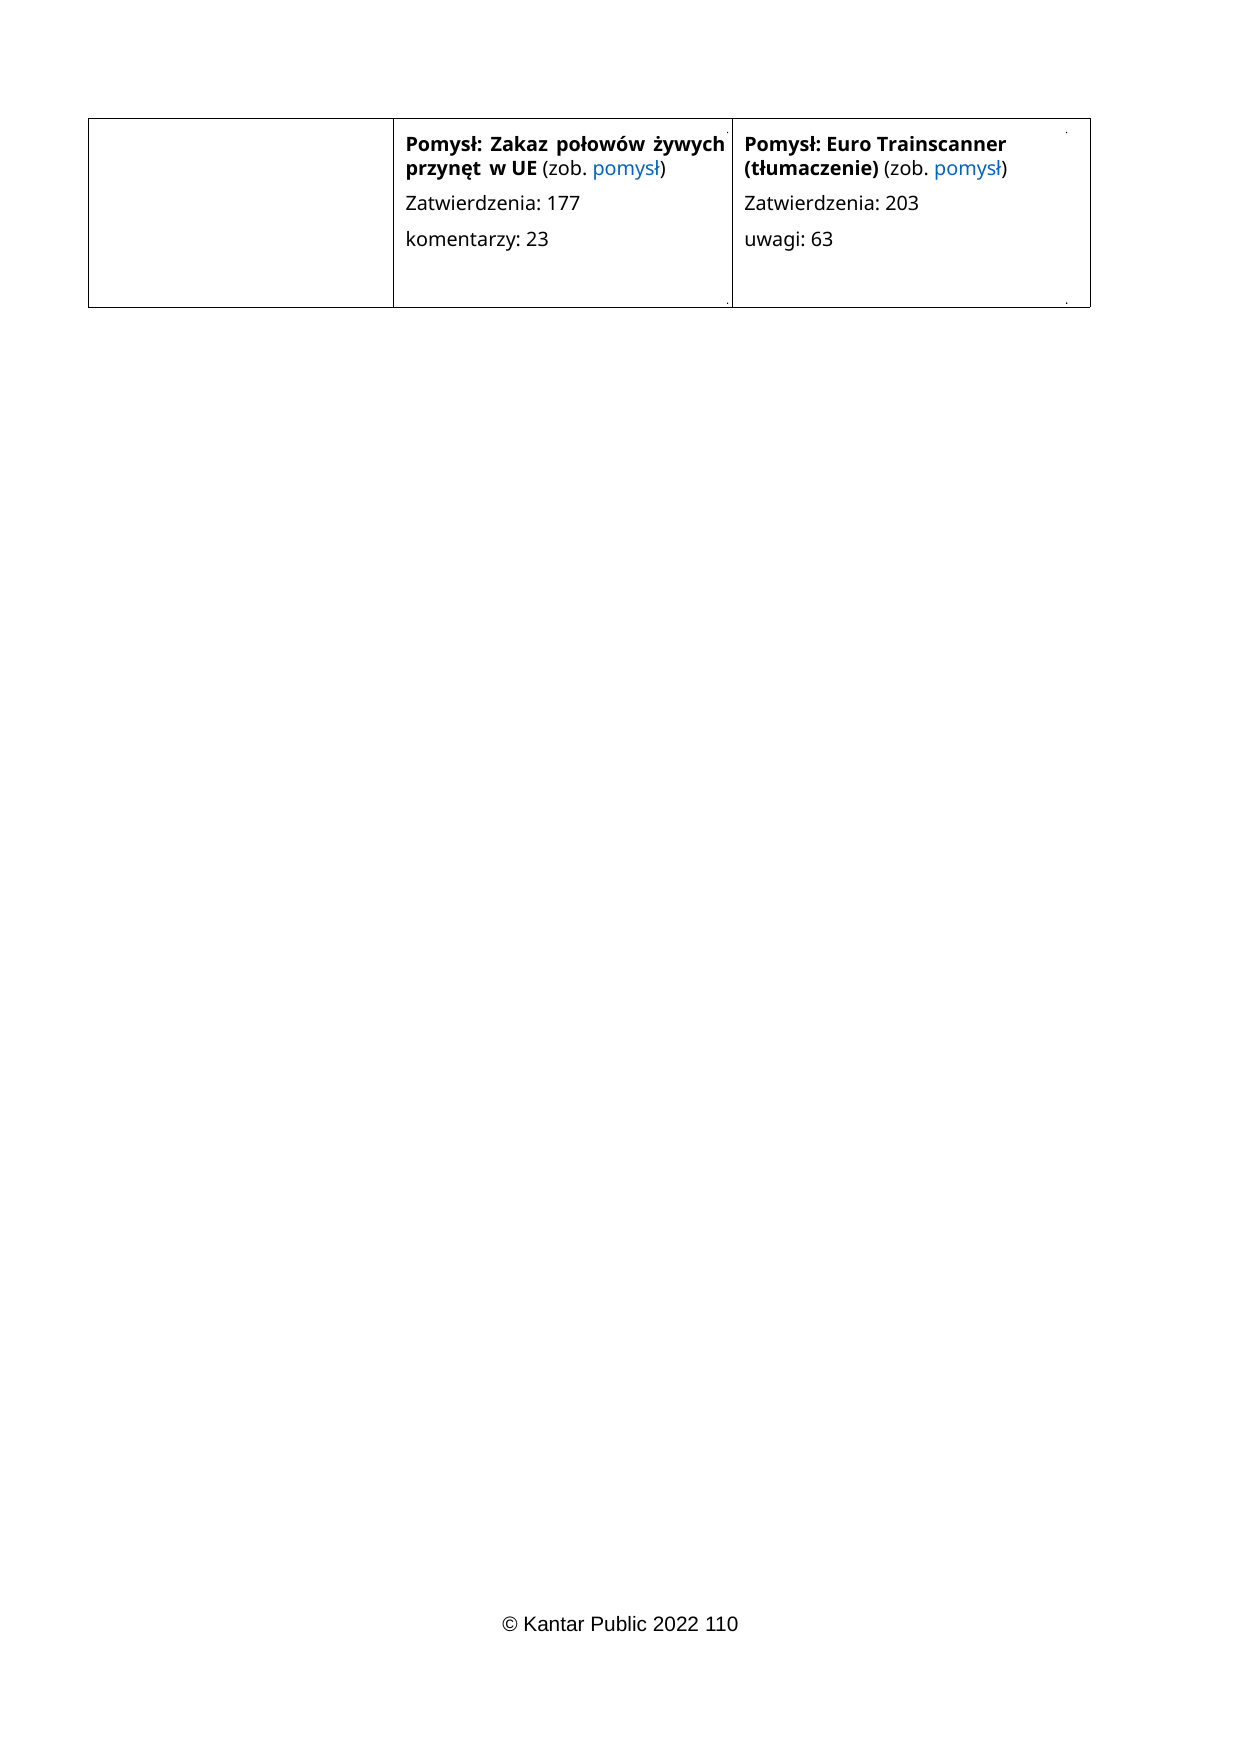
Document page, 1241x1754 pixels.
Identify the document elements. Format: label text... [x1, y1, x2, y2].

table_cell [89, 119, 393, 307]
table_cell Pomysł: Zakaz połowów żywych przynęt w UE (zob. pomysł) Zatwierdzenia: 177 komentarzy: 23 [394, 119, 732, 307]
table_cell Pomysł: Euro Trainscanner (tłumaczenie) (zob. pomysł) Zatwierdzenia: 203 uwagi: 63 [733, 119, 1090, 307]
